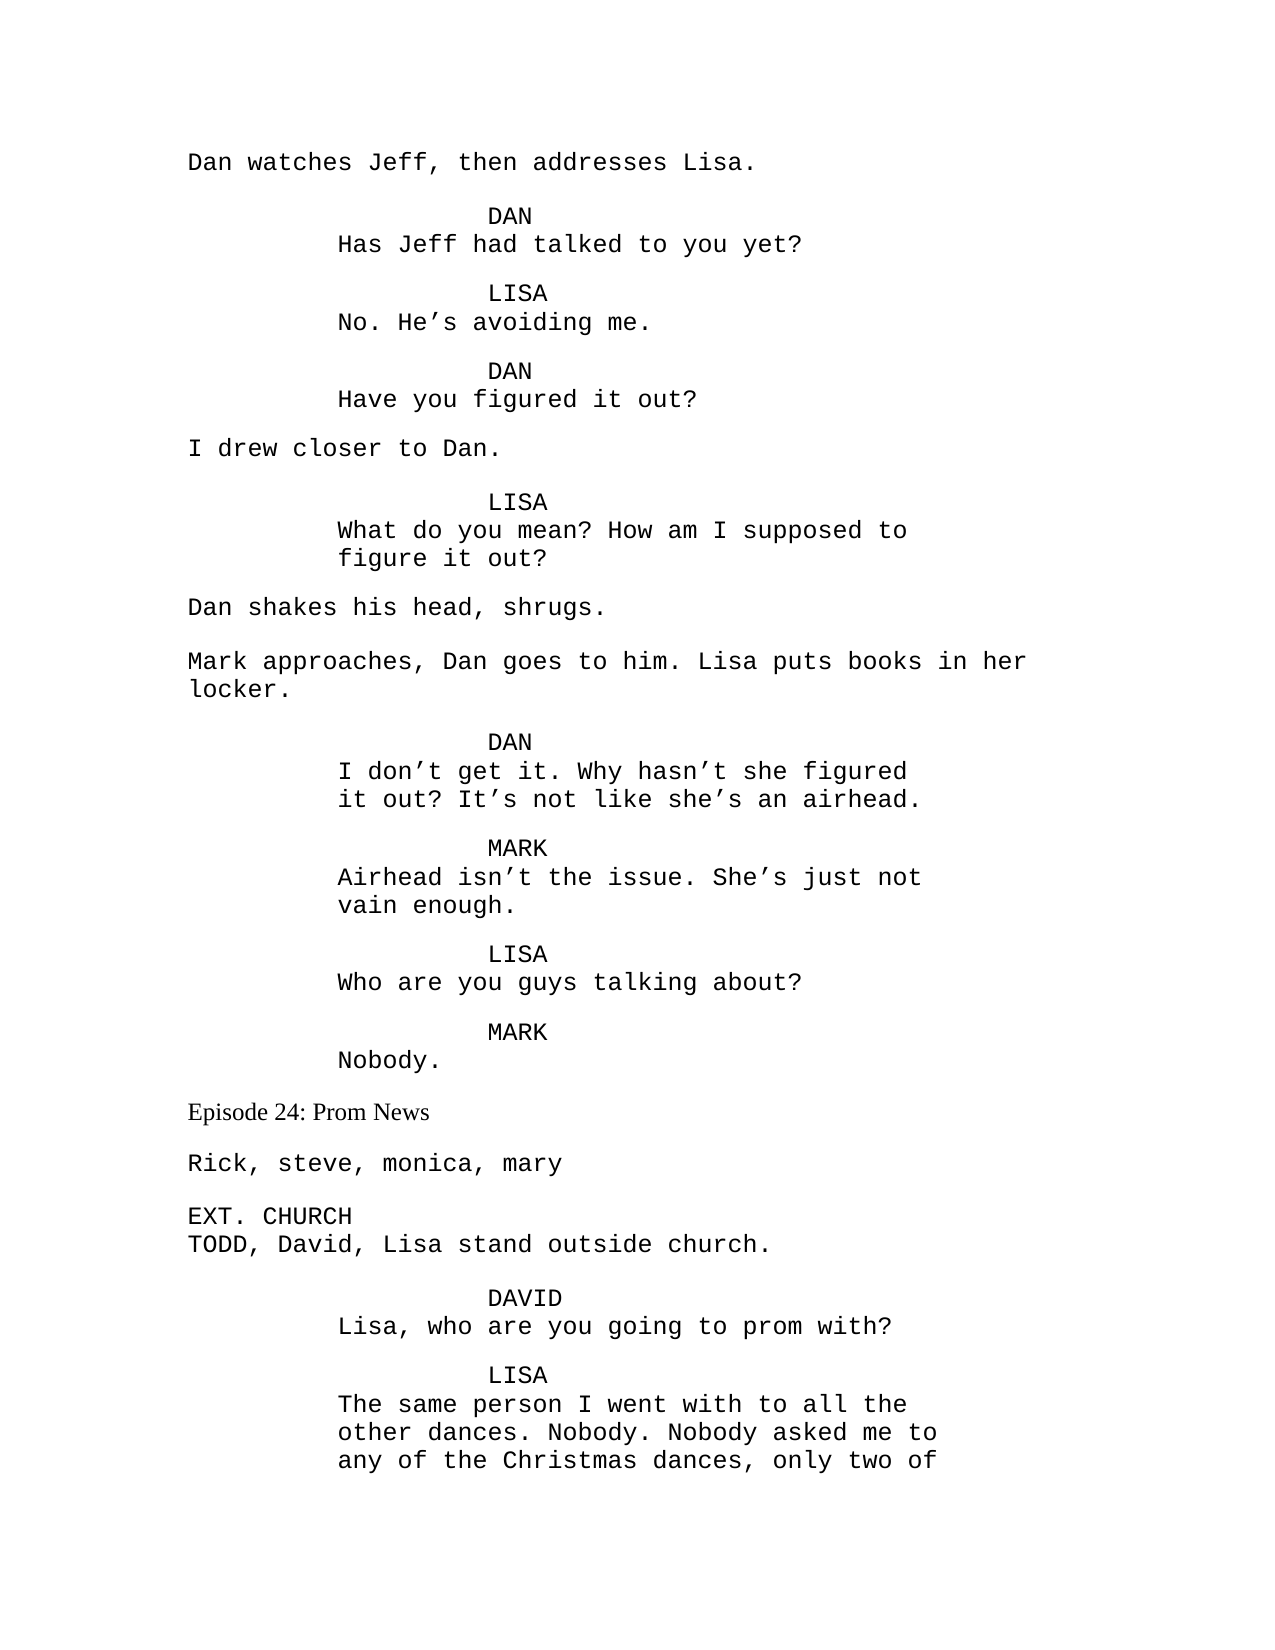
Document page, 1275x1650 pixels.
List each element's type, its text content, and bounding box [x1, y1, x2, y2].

text Have you figured it out? [337, 387, 937, 415]
text Airhead isn’t the issue. She’s just not vain enough. [337, 864, 937, 921]
text DAN [187, 358, 1087, 387]
text LISA [187, 489, 1087, 517]
text DAVID [187, 1285, 1087, 1314]
subtitle EXT. CHURCH [187, 1204, 1087, 1232]
text No. He’s avoiding me. [337, 309, 937, 337]
text LISA [187, 942, 1087, 970]
text What do you mean? How am I supposed to figure it out? [337, 517, 937, 574]
text Dan shakes his head, shrugs. [187, 595, 1087, 623]
text Dan watches Jeff, then addresses Lisa. [187, 150, 1087, 178]
text Nobody. [337, 1047, 937, 1076]
text DAN [187, 730, 1087, 758]
text I drew closer to Dan. [187, 436, 1087, 464]
text MARK [187, 836, 1087, 864]
text I don’t get it. Why hasn’t she figured it out? It’s not like she’s an airhead. [337, 758, 937, 815]
text The same person I went with to all the other dances. Nobody. Nobody asked me to any of the Christmas dances, only two of [337, 1391, 937, 1476]
text DAN [187, 203, 1087, 232]
subtitle Episode 24: Prom News [187, 1097, 1087, 1125]
subtitle Rick, steve, monica, mary [187, 1150, 1087, 1179]
text Has Jeff had talked to you yet? [337, 232, 937, 260]
text Who are you guys talking about? [337, 970, 937, 998]
text TODD, David, Lisa stand outside church. [187, 1232, 1087, 1260]
text Mark approaches, Dan goes to him. Lisa puts books in her locker. [187, 648, 1087, 705]
text Lisa, who are you going to prom with? [337, 1314, 937, 1342]
text LISA [187, 1363, 1087, 1391]
text MARK [187, 1019, 1087, 1047]
text LISA [187, 281, 1087, 309]
